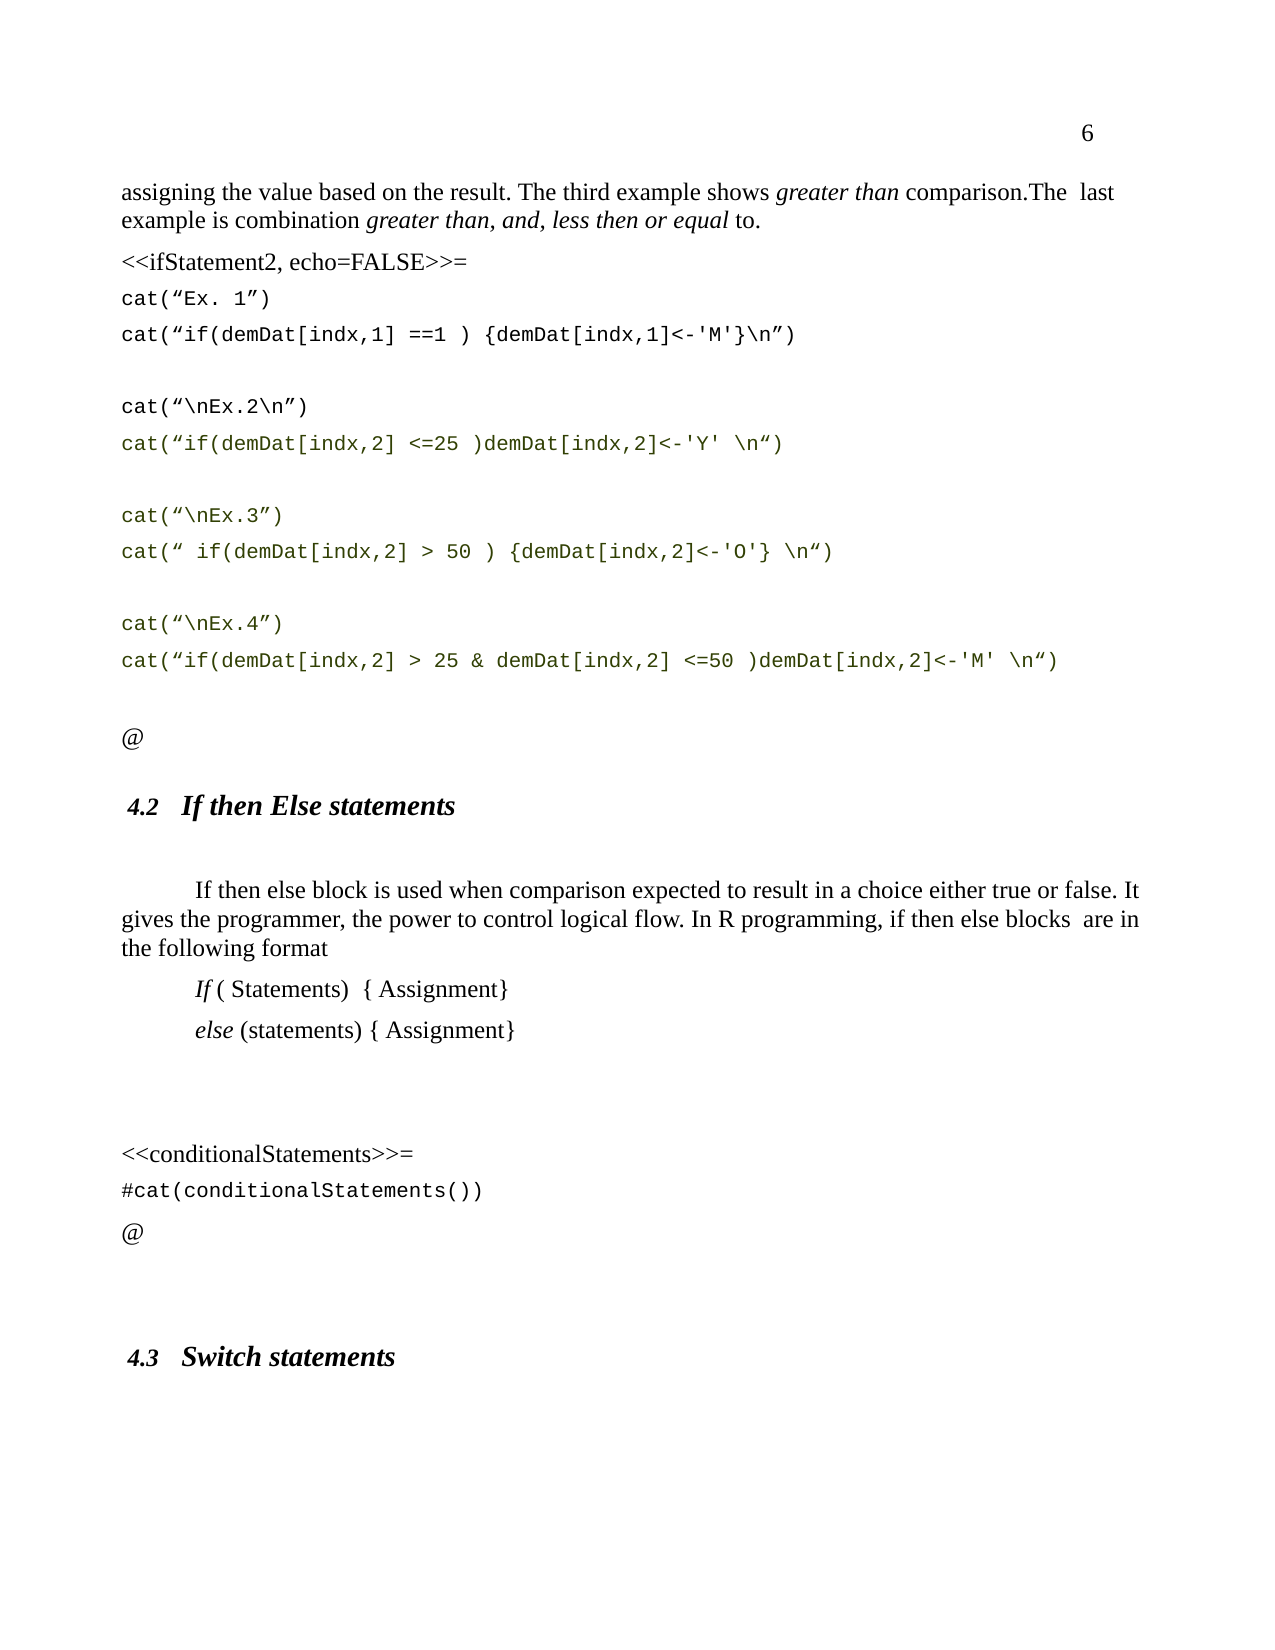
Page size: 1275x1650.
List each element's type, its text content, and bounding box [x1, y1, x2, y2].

text cat(“if(demDat[indx,2] <=25 )demDat[indx,2]<-'Y' \n“) [121, 433, 1158, 456]
subtitle Switch statements [121, 1339, 1158, 1373]
text If ( Statements) { Assignment} [121, 974, 1158, 1003]
text @ [121, 1217, 1158, 1245]
text <<conditionalStatements>>= [121, 1139, 1158, 1168]
text If then else block is used when comparison expected to result in a choice either true or false. It gives the programmer, the power to control logical flow. In R programming, if then else blocks are in the following format [121, 875, 1158, 962]
text cat(“\nEx.4”) [121, 613, 1158, 637]
text cat(“\nEx.2\n”) [121, 397, 1158, 420]
subtitle If then Else statements [121, 788, 1158, 822]
text @ [121, 722, 1158, 751]
text cat(“\nEx.3”) [121, 505, 1158, 529]
text cat(“if(demDat[indx,1] ==1 ) {demDat[indx,1]<-'M'}\n”) [121, 324, 1158, 348]
text cat(“ if(demDat[indx,2] > 50 ) {demDat[indx,2]<-'O'} \n“) [121, 541, 1158, 565]
text <<ifStatement2, echo=FALSE>>= [121, 247, 1158, 276]
text assigning the value based on the result. The third example shows greater than comparison.The last example is combination greater than, and, less then or equal to. [121, 177, 1158, 234]
text cat(“Ex. 1”) [121, 288, 1158, 312]
text #cat(conditionalStatements()) [121, 1180, 1158, 1204]
text else (statements) { Assignment} [121, 1015, 1158, 1044]
text cat(“if(demDat[indx,2] > 25 & demDat[indx,2] <=50 )demDat[indx,2]<-'M' \n“) [121, 649, 1158, 673]
